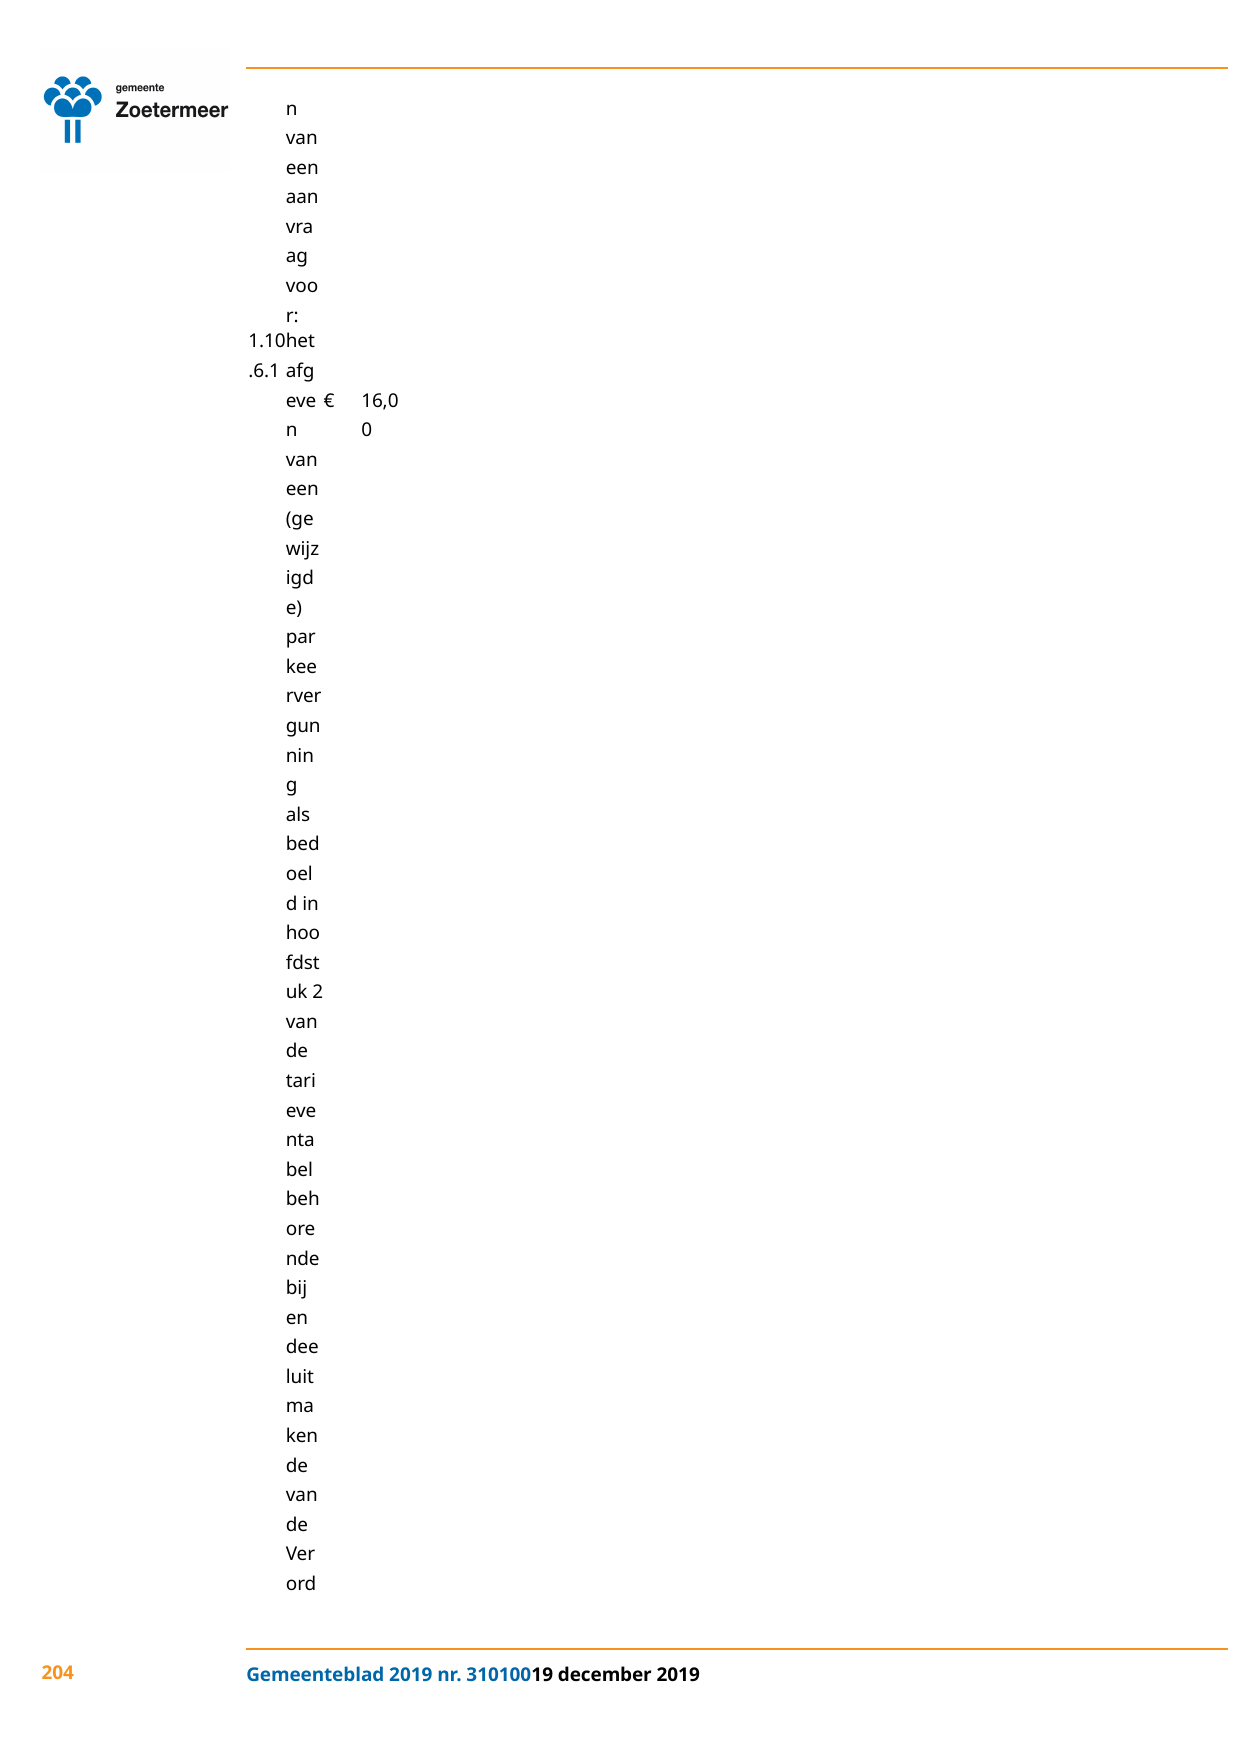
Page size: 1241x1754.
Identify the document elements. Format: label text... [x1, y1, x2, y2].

picture [41, 47, 231, 172]
table_cell 16,00 [361, 328, 398, 1596]
table_cell € [323, 328, 361, 1596]
table_cell [361, 95, 398, 328]
table_cell n van een aanvraag voor: [286, 95, 323, 328]
table_cell [248, 95, 286, 328]
table_cell 1.10.6.1 [248, 328, 286, 1596]
table_cell [323, 95, 361, 328]
table_cell het afgeven van een (gewijzigde) parkeervergunning als bedoeld in hoofdstuk 2 van de tarieventabel behorende bij en deeluitmakende van de Verord [286, 328, 323, 1596]
